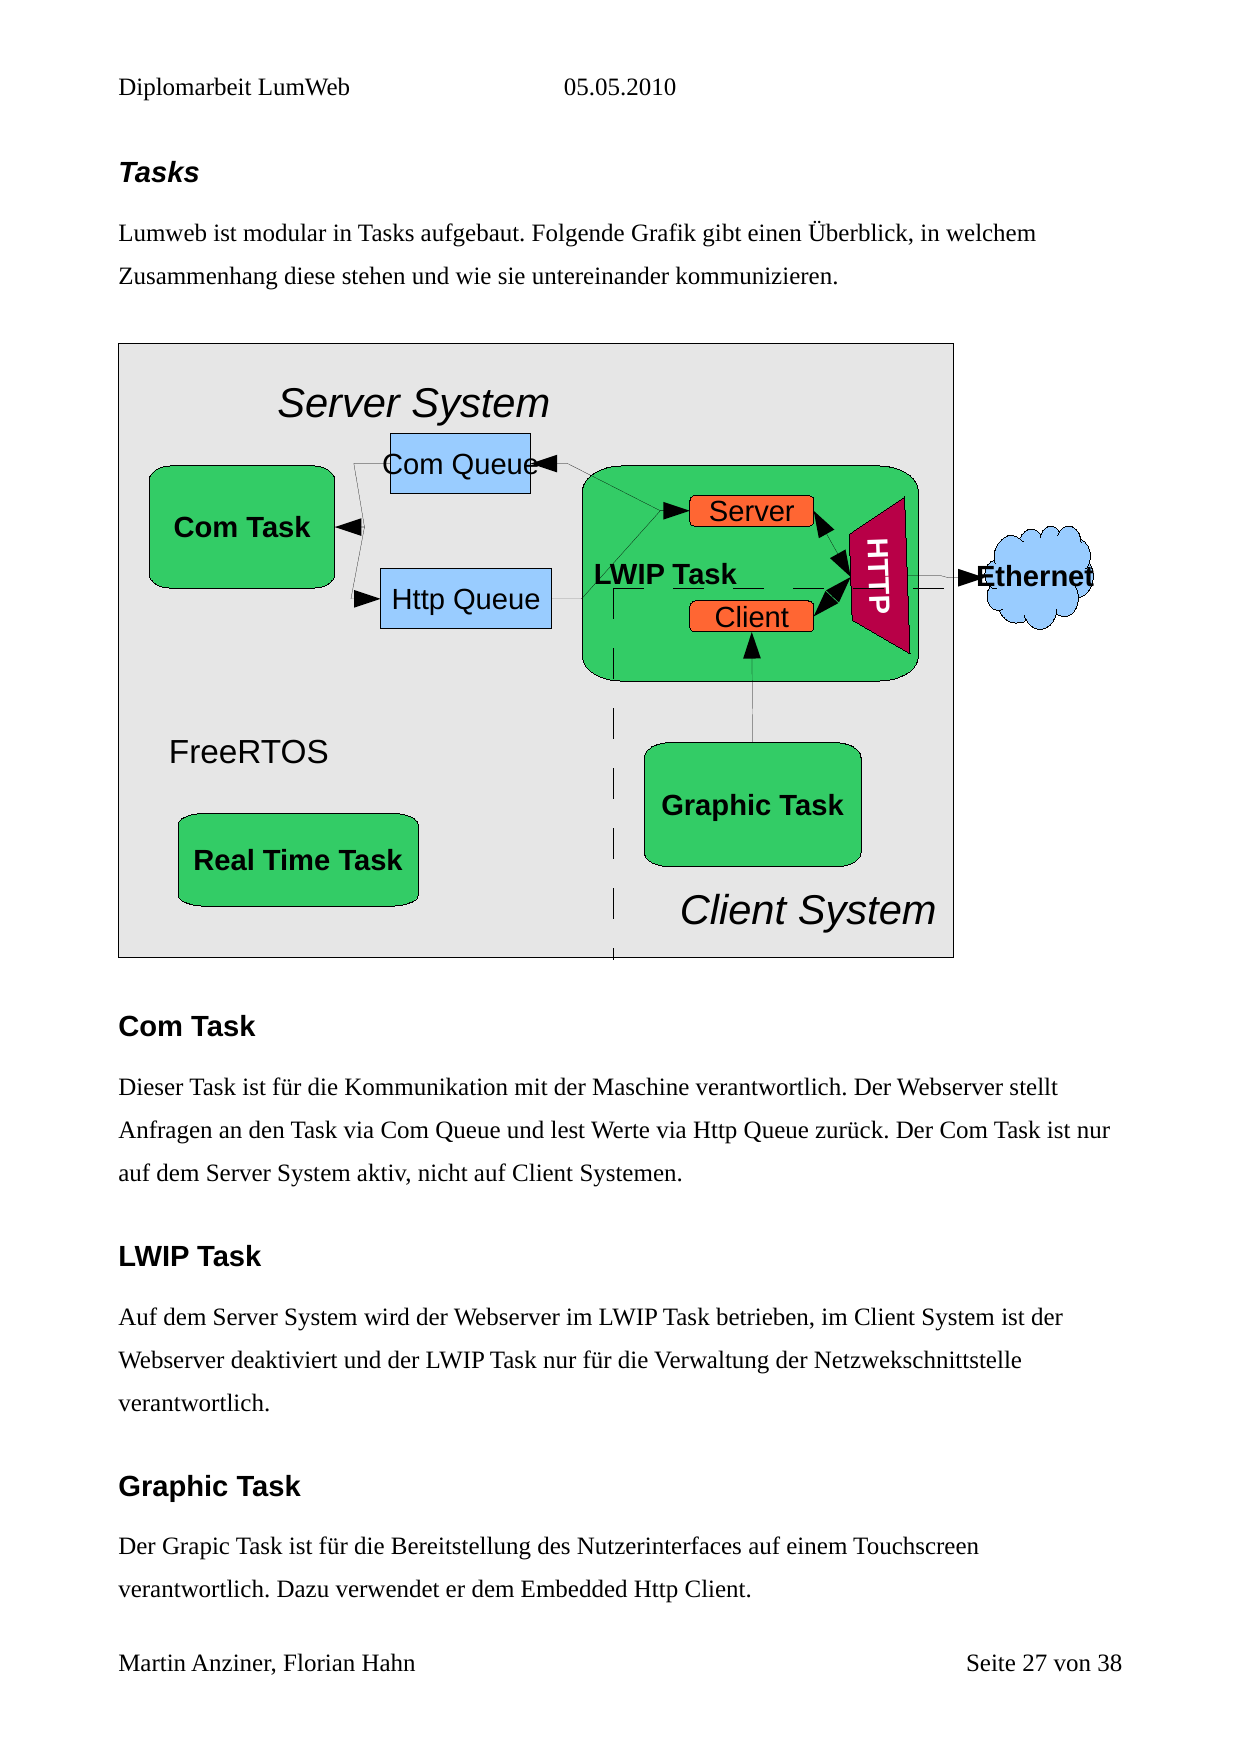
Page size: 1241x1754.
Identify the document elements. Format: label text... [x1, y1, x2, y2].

text Auf dem Server System wird der Webserver im LWIP Task betrieben, im Client System ist der Webserver deaktiviert und der LWIP Task nur für die Verwaltung der Netzwekschnittstelle verantwortlich. [118, 1302, 1122, 1417]
subtitle Com Task [118, 1009, 1122, 1043]
text Der Grapic Task ist für die Bereitstellung des Nutzerinterfaces auf einem Touchscreen verantwortlich. Dazu verwendet er dem Embedded Http Client. [118, 1531, 1122, 1603]
text Lumweb ist modular in Tasks aufgebaut. Folgende Grafik gibt einen Überblick, in welchem Zusammenhang diese stehen und wie sie untereinander kommunizieren. [118, 218, 1122, 290]
text Dieser Task ist für die Kommunikation mit der Maschine verantwortlich. Der Webserver stellt Anfragen an den Task via Com Queue und lest Werte via Http Queue zurück. Der Com Task ist nur auf dem Server System aktiv, nicht auf Client Systemen. [118, 1072, 1122, 1187]
subtitle LWIP Task [118, 1239, 1122, 1272]
subtitle Tasks [118, 155, 1122, 189]
subtitle Graphic Task [118, 1468, 1122, 1502]
